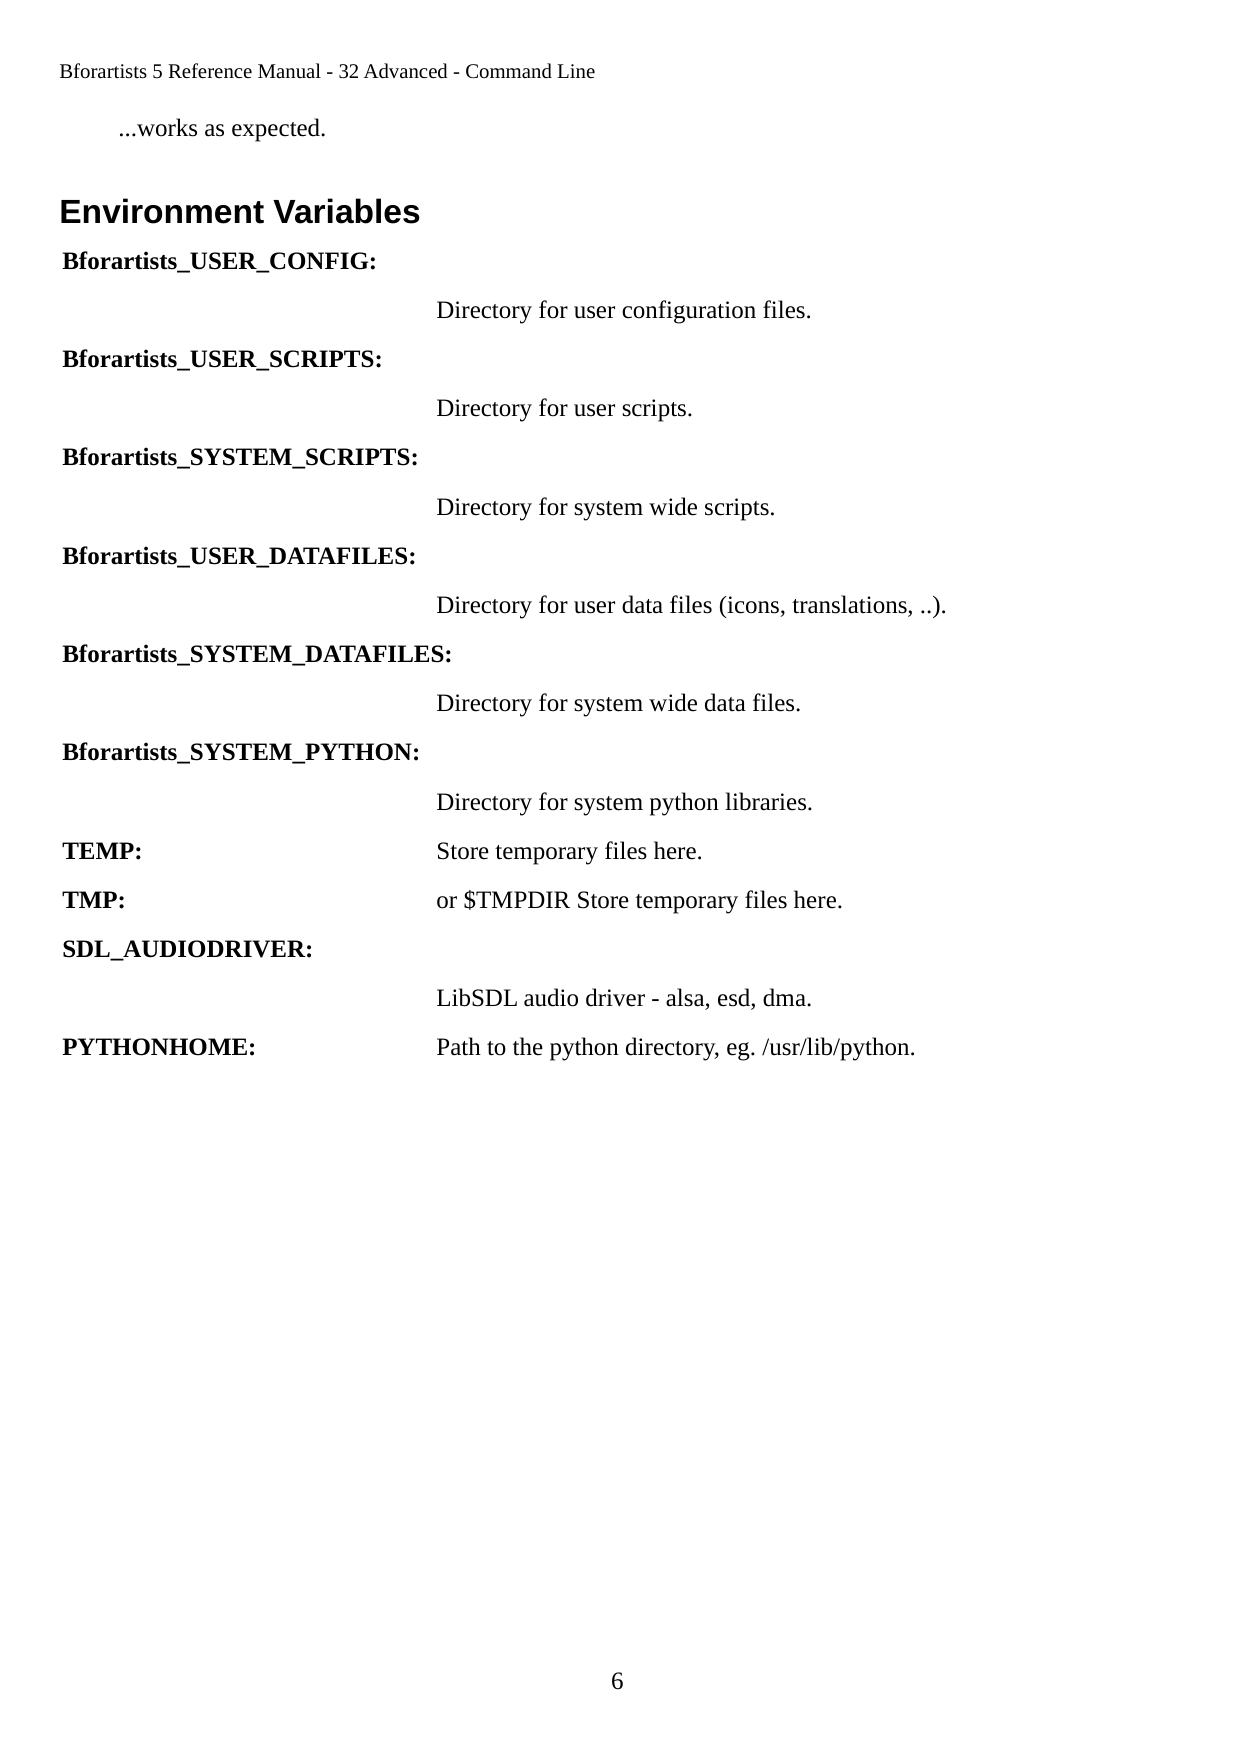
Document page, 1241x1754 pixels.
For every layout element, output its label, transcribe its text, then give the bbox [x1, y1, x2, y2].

table_cell Directory for user configuration files. [433, 292, 1115, 341]
table_header Bforartists_USER_CONFIG: [59, 243, 1115, 292]
table_cell TEMP: [59, 833, 433, 882]
table_cell [59, 587, 433, 636]
table_cell Bforartists_SYSTEM_SCRIPTS: [59, 440, 1115, 489]
subtitle Environment Variables [59, 192, 1181, 230]
table_cell [59, 489, 433, 538]
table_cell Bforartists_USER_DATAFILES: [59, 538, 1115, 587]
table_cell Directory for system wide data files. [433, 685, 1115, 734]
table_cell Bforartists_SYSTEM_DATAFILES: [59, 636, 1115, 685]
table_cell Store temporary files here. [433, 833, 1115, 882]
table_cell LibSDL audio driver - alsa, esd, dma. [433, 980, 1115, 1029]
table_cell Directory for user scripts. [433, 390, 1115, 439]
table_cell Directory for user data files (icons, translations, ..). [433, 587, 1115, 636]
text ...works as expected. [118, 113, 1122, 141]
table_cell [59, 784, 433, 833]
table_cell [59, 292, 433, 341]
table_cell Bforartists_SYSTEM_PYTHON: [59, 735, 1115, 784]
table_cell [59, 685, 433, 734]
table_cell [59, 390, 433, 439]
table_cell [59, 980, 433, 1029]
table_cell or $TMPDIR Store temporary files here. [433, 882, 1115, 931]
table_cell TMP: [59, 882, 433, 931]
table_cell Directory for system python libraries. [433, 784, 1115, 833]
table_cell SDL_AUDIODRIVER: [59, 931, 1115, 980]
table_cell Path to the python directory, eg. /usr/lib/python. [433, 1030, 1115, 1079]
table_cell Bforartists_USER_SCRIPTS: [59, 341, 1115, 390]
table_cell PYTHONHOME: [59, 1030, 433, 1079]
table_cell Directory for system wide scripts. [433, 489, 1115, 538]
